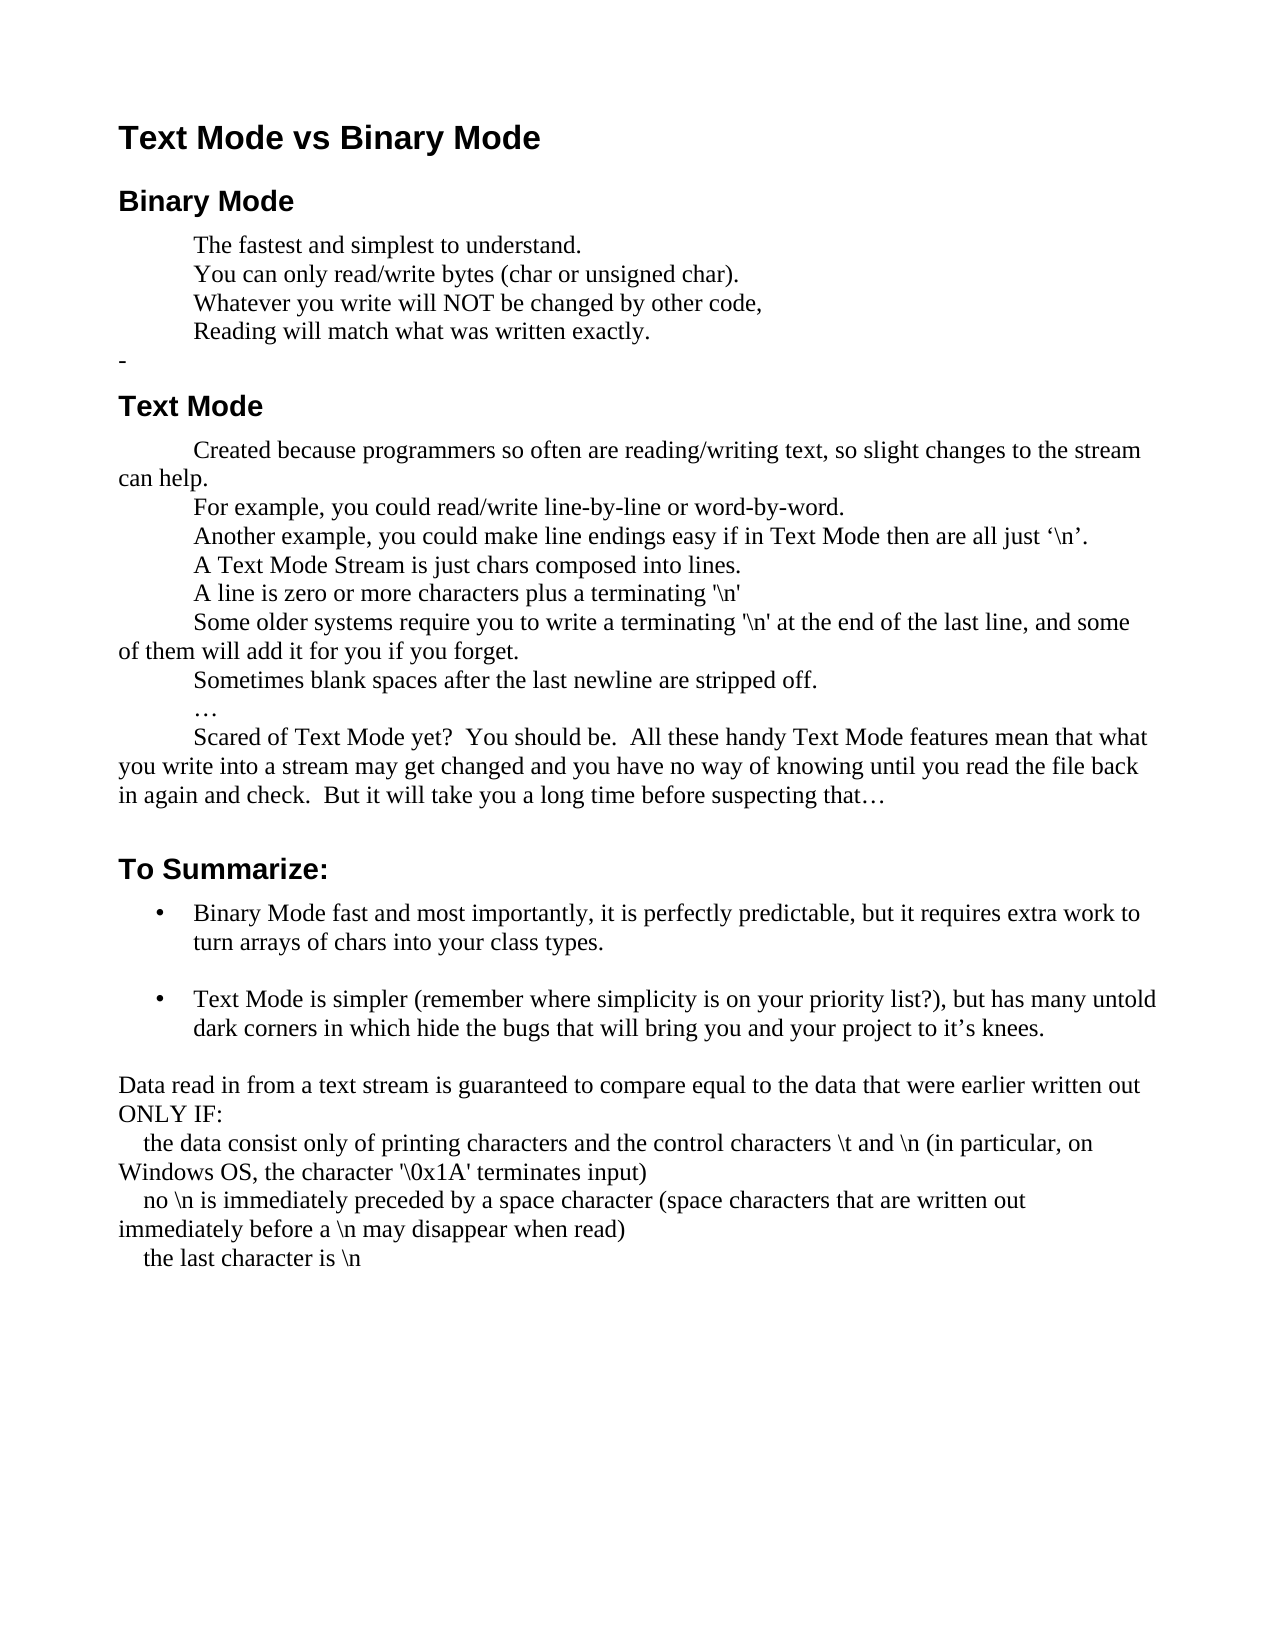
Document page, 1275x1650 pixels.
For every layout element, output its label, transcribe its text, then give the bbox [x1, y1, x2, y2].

text Data read in from a text stream is guaranteed to compare equal to the data that were earlier written out ONLY IF: [118, 1071, 1157, 1128]
text Scared of Text Mode yet? You should be. All these handy Text Mode features mean that what you write into a stream may get changed and you have no way of knowing until you read the file back in again and check. But it will take you a long time before suspecting that… [118, 722, 1157, 808]
text - [118, 345, 1157, 374]
text You can only read/write bytes (char or unsigned char). [118, 259, 1157, 288]
subtitle Text Mode [118, 388, 1157, 422]
list Binary Mode fast and most importantly, it is perfectly predictable, but it requires extra work to turn arrays of chars into your class types. [156, 898, 1157, 956]
text A Text Mode Stream is just chars composed into lines. [118, 550, 1157, 578]
text The fastest and simplest to understand. [118, 230, 1157, 259]
text Some older systems require you to write a terminating '\n' at the end of the last line, and some of them will add it for you if you forget. [118, 607, 1157, 665]
text … [118, 693, 1157, 722]
text Another example, you could make line endings easy if in Text Mode then are all just ‘\n’. [118, 521, 1157, 550]
text Whatever you write will NOT be changed by other code, [118, 288, 1157, 316]
text For example, you could read/write line-by-line or word-by-word. [118, 492, 1157, 521]
text Reading will match what was written exactly. [118, 316, 1157, 345]
text no \n is immediately preceded by a space character (space characters that are written out immediately before a \n may disappear when read) [118, 1186, 1157, 1243]
text Created because programmers so often are reading/writing text, so slight changes to the stream can help. [118, 435, 1157, 492]
text the data consist only of printing characters and the control characters \t and \n (in particular, on Windows OS, the character '\0x1A' terminates input) [118, 1128, 1157, 1186]
text the last character is \n [118, 1243, 1157, 1272]
text A line is zero or more characters plus a terminating '\n' [118, 578, 1157, 607]
subtitle Binary Mode [118, 184, 1157, 218]
list Text Mode is simpler (remember where simplicity is on your priority list?), but has many untold dark corners in which hide the bugs that will bring you and your project to it’s knees. [156, 984, 1157, 1042]
subtitle To Summarize: [118, 852, 1157, 886]
subtitle Text Mode vs Binary Mode [118, 118, 1157, 157]
text Sometimes blank spaces after the last newline are stripped off. [118, 665, 1157, 693]
